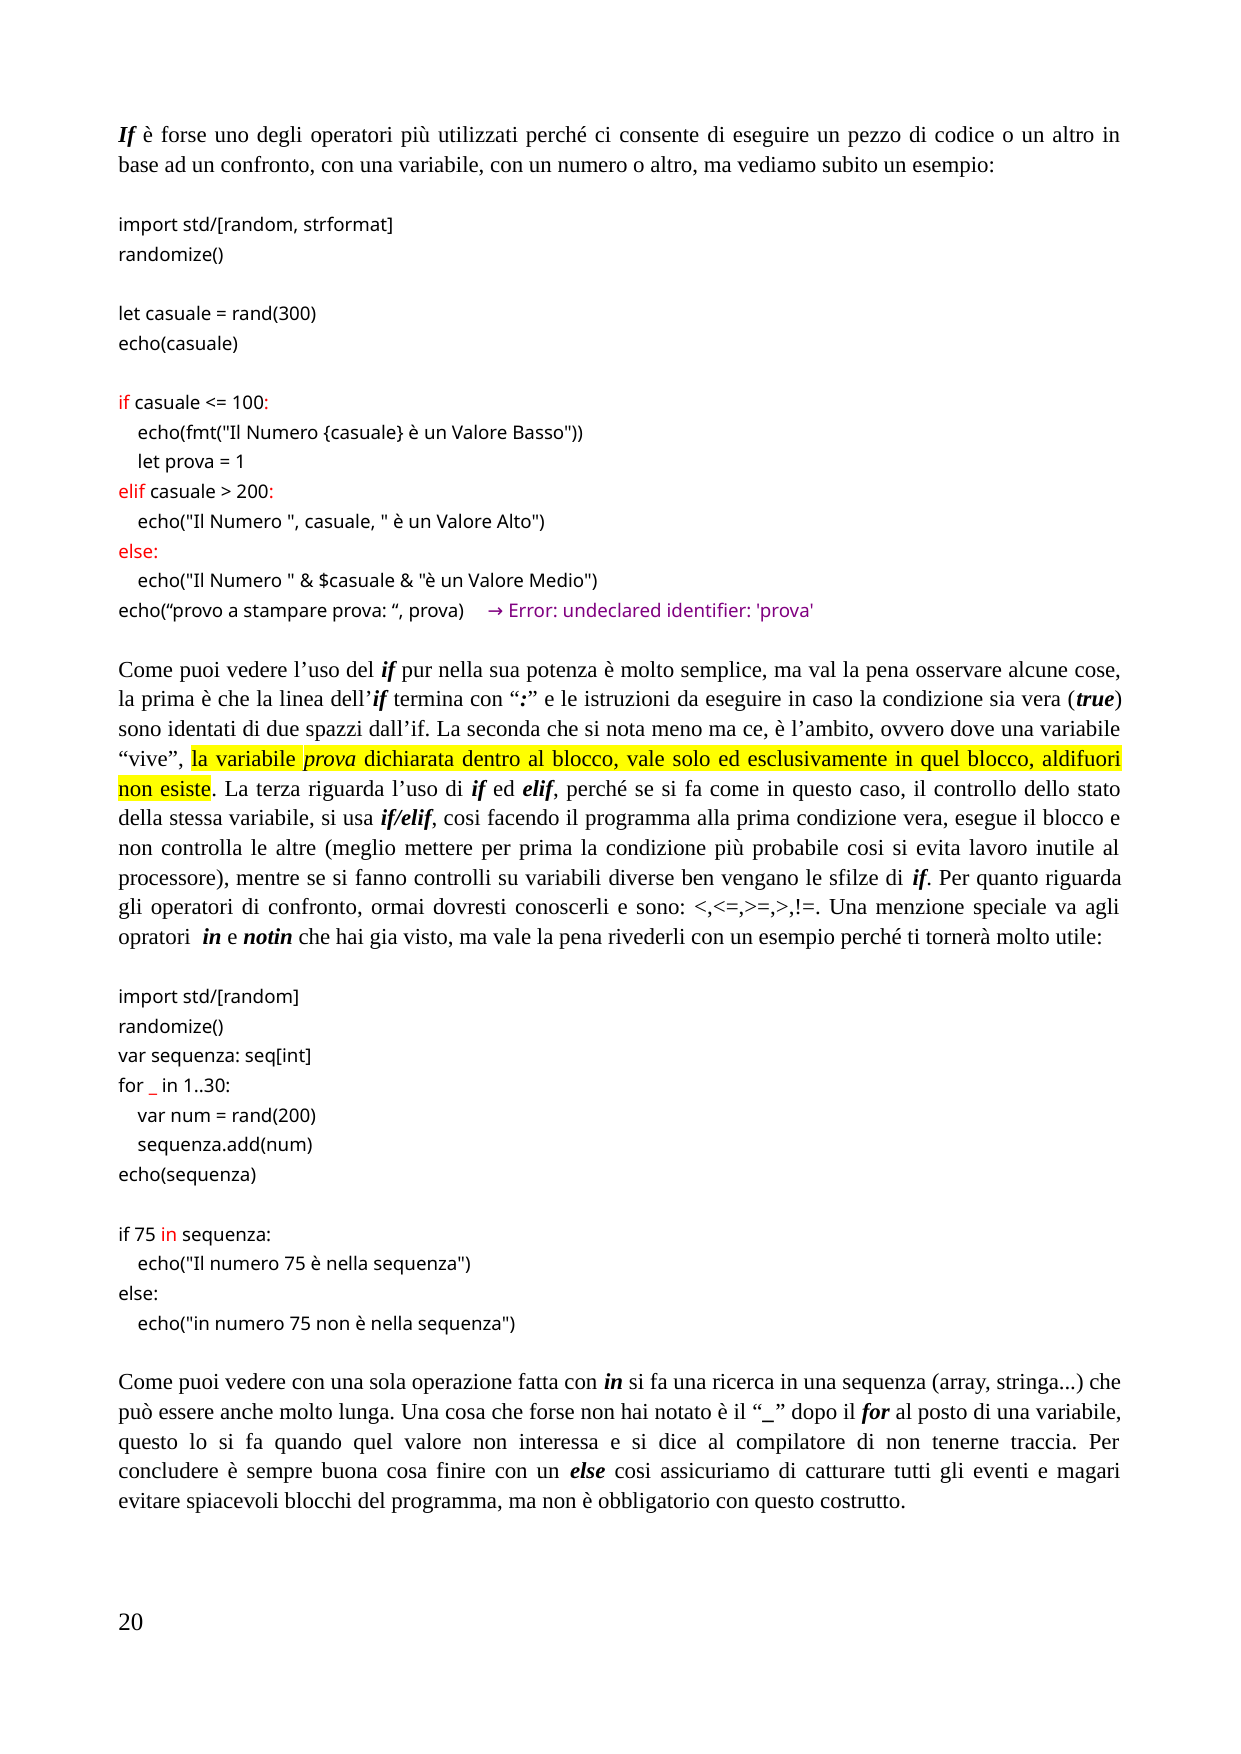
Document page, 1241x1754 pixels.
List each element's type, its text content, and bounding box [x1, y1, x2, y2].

text echo("Il numero 75 è nella sequenza") [118, 1246, 1122, 1276]
text let prova = 1 [118, 445, 1122, 474]
text If è forse uno degli operatori più utilizzati perché ci consente di eseguire un pezzo di codice o un altro in base ad un confronto, con una variabile, con un numero o altro, ma vediamo subito un esempio: [118, 118, 1122, 177]
text echo("Il Numero ", casuale, " è un Valore Alto") [118, 504, 1122, 534]
text randomize() [118, 237, 1122, 267]
text else: [118, 1276, 1122, 1306]
text echo("in numero 75 non è nella sequenza") [118, 1306, 1122, 1335]
text if casuale <= 100: [118, 385, 1122, 415]
text echo(casuale) [118, 326, 1122, 356]
text import std/[random] [118, 979, 1122, 1009]
text var sequenza: seq[int] [118, 1038, 1122, 1068]
text var num = rand(200) [118, 1098, 1122, 1128]
text randomize() [118, 1009, 1122, 1038]
text echo(“provo a stampare prova: “, prova) → Error: undeclared identifier: 'prova' [118, 593, 1122, 623]
text echo("Il Numero " & $casuale & "è un Valore Medio") [118, 563, 1122, 593]
text for _ in 1..30: [118, 1068, 1122, 1098]
text elif casuale > 200: [118, 474, 1122, 504]
text if 75 in sequenza: [118, 1217, 1122, 1246]
text Come puoi vedere con una sola operazione fatta con in si fa una ricerca in una sequenza (array, stringa...) che può essere anche molto lunga. Una cosa che forse non hai notato è il “_” dopo il for al posto di una variabile, questo lo si fa quando quel valore non interessa e si dice al compilatore di non tenerne traccia. Per concludere è sempre buona cosa finire con un else cosi assicuriamo di catturare tutti gli eventi e magari evitare spiacevoli blocchi del programma, ma non è obbligatorio con questo costrutto. [118, 1365, 1122, 1513]
text let casuale = rand(300) [118, 296, 1122, 326]
text Come puoi vedere l’uso del if pur nella sua potenza è molto semplice, ma val la pena osservare alcune cose, la prima è che la linea dell’if termina con “:” e le istruzioni da eseguire in caso la condizione sia vera (true) sono identati di due spazzi dall’if. La seconda che si nota meno ma ce, è l’ambito, ovvero dove una variabile “vive”, la variabile prova dichiarata dentro al blocco, vale solo ed esclusivamente in quel blocco, aldifuori non esiste. La terza riguarda l’uso di if ed elif, perché se si fa come in questo caso, il controllo dello stato della stessa variabile, si usa if/elif, cosi facendo il programma alla prima condizione vera, esegue il blocco e non controlla le altre (meglio mettere per prima la condizione più probabile cosi si evita lavoro inutile al processore), mentre se si fanno controlli su variabili diverse ben vengano le sfilze di if. Per quanto riguarda gli operatori di confronto, ormai dovresti conoscerli e sono: <,<=,>=,>,!=. Una menzione speciale va agli opratori in e notin che hai gia visto, ma vale la pena rivederli con un esempio perché ti tornerà molto utile: [118, 652, 1122, 949]
text import std/[random, strformat] [118, 207, 1122, 237]
text sequenza.add(num) [118, 1128, 1122, 1157]
text echo(fmt("Il Numero {casuale} è un Valore Basso")) [118, 415, 1122, 445]
text else: [118, 534, 1122, 563]
text echo(sequenza) [118, 1157, 1122, 1187]
